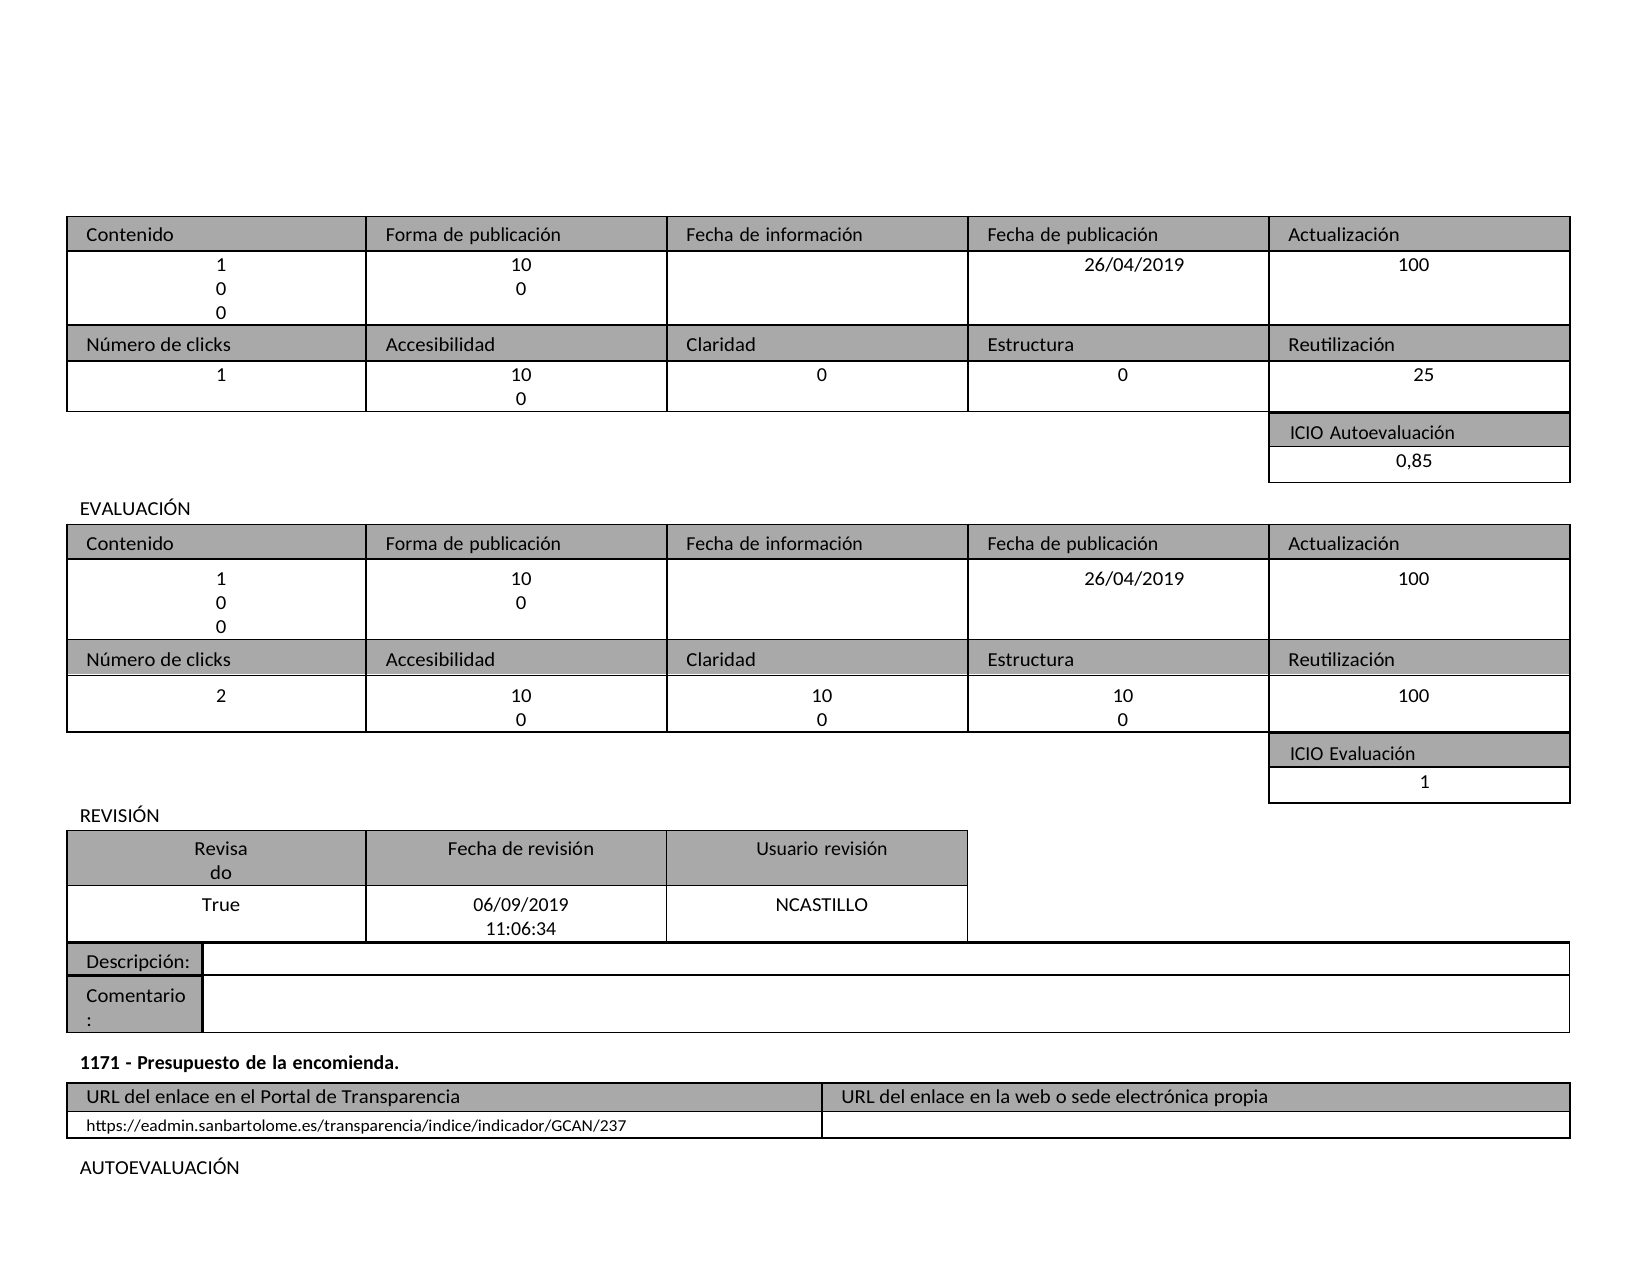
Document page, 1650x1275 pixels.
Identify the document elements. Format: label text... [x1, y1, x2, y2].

table_header Fecha de revisión [367, 831, 666, 885]
table_header [968, 830, 1569, 941]
table_header Contenido [68, 525, 365, 558]
table_cell True [68, 886, 365, 941]
table_cell [67, 733, 1268, 802]
text AUTOEVALUACIÓN [79, 1155, 1594, 1179]
table_cell 100 [68, 252, 365, 324]
table_cell Comentario: [68, 977, 201, 1032]
table_header Forma de publicación [367, 525, 666, 558]
table_cell ICIO Evaluación [1270, 734, 1569, 766]
table_cell 100 [1270, 676, 1569, 731]
table_cell 26/04/2019 [969, 560, 1268, 639]
table_cell [668, 560, 967, 639]
table_cell Reutilización [1270, 640, 1569, 674]
table_cell ICIO Autoevaluación [1270, 414, 1569, 446]
table_cell 100 [1270, 252, 1569, 324]
table_cell NCASTILLO [667, 886, 967, 941]
table_header Fecha de información [668, 217, 967, 250]
table_cell Claridad [668, 640, 967, 674]
table_header URL del enlace en el Portal de Transparencia [68, 1084, 821, 1111]
table_cell 2 [68, 676, 365, 731]
table_cell 06/09/2019 11:06:34 [367, 886, 666, 941]
table_cell Accesibilidad [367, 326, 666, 360]
table_cell Claridad [668, 326, 967, 360]
table_cell Número de clicks [68, 640, 365, 674]
table_cell Número de clicks [68, 326, 365, 360]
table_cell Estructura [969, 326, 1268, 360]
table_cell 0 [668, 362, 967, 411]
table_cell 1 [1270, 768, 1569, 802]
table_header Revisado [68, 831, 365, 885]
table_cell [67, 412, 1268, 482]
table_cell 100 [68, 560, 365, 639]
table_header Contenido [68, 217, 365, 250]
table_cell [823, 1112, 1569, 1137]
text REVISIÓN [79, 804, 1594, 828]
table_cell 100 [367, 560, 666, 639]
table_header Fecha de publicación [969, 217, 1268, 250]
table_cell 26/04/2019 [969, 252, 1268, 324]
table_cell 100 [367, 676, 666, 731]
table_header URL del enlace en la web o sede electrónica propia [823, 1084, 1569, 1111]
table_cell 0,85 [1270, 447, 1569, 482]
table_cell https://eadmin.sanbartolome.es/transparencia/indice/indicador/GCAN/237 [68, 1112, 821, 1137]
table_cell 100 [969, 676, 1268, 731]
table_header Actualización [1270, 217, 1569, 250]
table_cell 100 [367, 362, 666, 411]
table_cell Descripción: [68, 944, 201, 974]
table_header Actualización [1270, 525, 1569, 558]
table_header Forma de publicación [367, 217, 666, 250]
text 1171 - Presupuesto de la encomienda. [79, 1050, 1594, 1074]
table_cell Accesibilidad [367, 640, 666, 674]
table_cell Estructura [969, 640, 1268, 674]
table_cell 0 [969, 362, 1268, 411]
table_header Fecha de información [668, 525, 967, 558]
table_cell [204, 976, 1569, 1032]
table_cell [668, 252, 967, 324]
table_cell 100 [1270, 560, 1569, 639]
table_header Fecha de publicación [969, 525, 1268, 558]
table_cell 1 [68, 362, 365, 411]
table_cell Reutilización [1270, 326, 1569, 360]
table_cell 25 [1270, 362, 1569, 411]
text EVALUACIÓN [79, 496, 1594, 520]
table_cell 100 [668, 676, 967, 731]
table_cell 100 [367, 252, 666, 324]
table_header Usuario revisión [667, 831, 967, 885]
table_cell [204, 944, 1569, 974]
